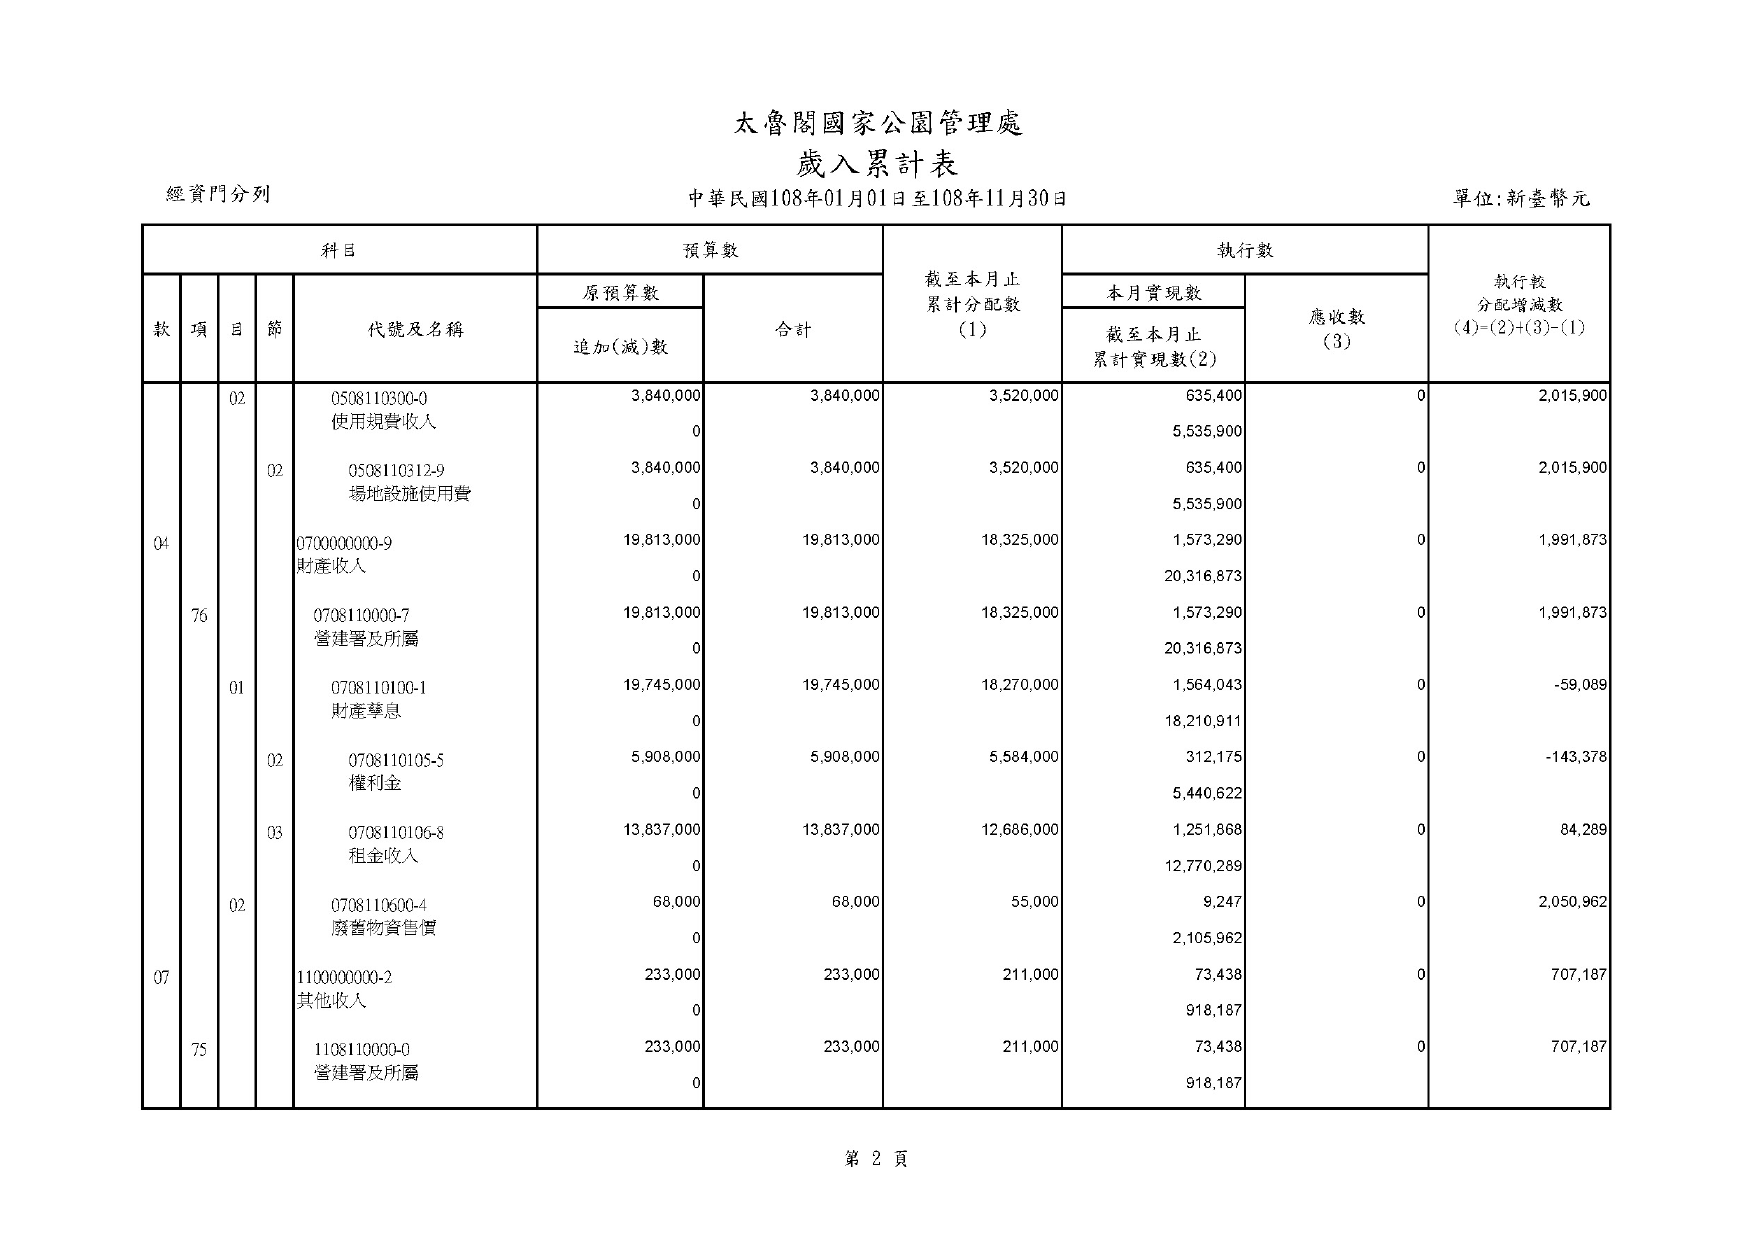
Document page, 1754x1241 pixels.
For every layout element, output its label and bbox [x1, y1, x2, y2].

picture [59, 59, 1695, 1216]
